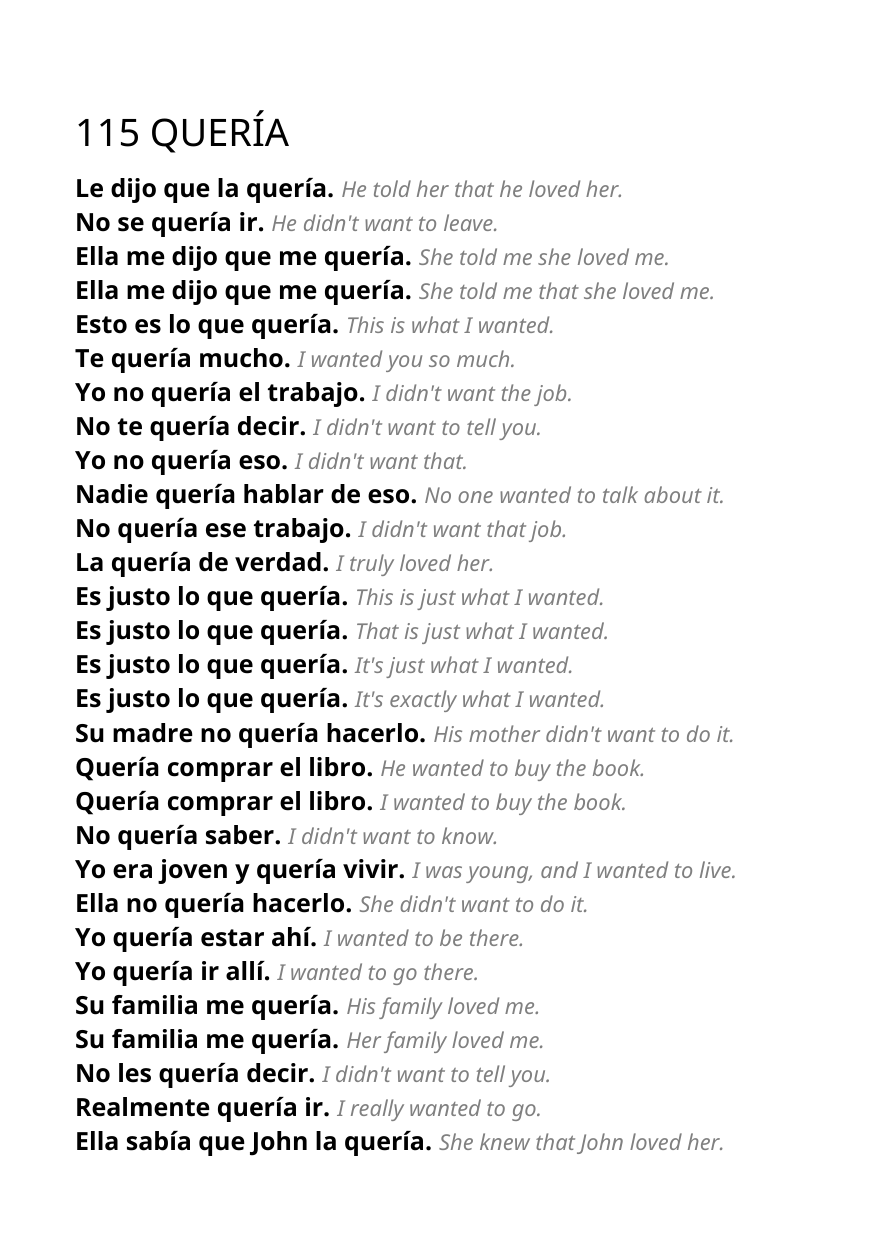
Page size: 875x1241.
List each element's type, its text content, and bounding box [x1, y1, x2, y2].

text Esto es lo que quería. This is what I wanted. [75, 306, 799, 341]
subtitle 115 QUERÍA [75, 106, 799, 158]
text No se quería ir. He didn't want to leave. [75, 204, 799, 238]
text Yo era joven y quería vivir. I was young, and I wanted to live. [75, 851, 799, 886]
text No quería saber. I didn't want to know. [75, 817, 799, 851]
text Es justo lo que quería. This is just what I wanted. [75, 579, 799, 613]
text Quería comprar el libro. He wanted to buy the book. [75, 749, 799, 783]
text No les quería decir. I didn't want to tell you. [75, 1056, 799, 1090]
text Te quería mucho. I wanted you so much. [75, 341, 799, 374]
text Su madre no quería hacerlo. His mother didn't want to do it. [75, 715, 799, 749]
text No quería ese trabajo. I didn't want that job. [75, 511, 799, 545]
text Yo quería ir allí. I wanted to go there. [75, 954, 799, 988]
text Es justo lo que quería. That is just what I wanted. [75, 613, 799, 647]
text Ella sabía que John la quería. She knew that John loved her. [75, 1124, 799, 1158]
text Nadie quería hablar de eso. No one wanted to talk about it. [75, 477, 799, 511]
text Su familia me quería. Her family loved me. [75, 1022, 799, 1056]
text Ella me dijo que me quería. She told me that she loved me. [75, 272, 799, 306]
text Le dijo que la quería. He told her that he loved her. [75, 170, 799, 204]
text Ella me dijo que me quería. She told me she loved me. [75, 238, 799, 272]
text Su familia me quería. His family loved me. [75, 988, 799, 1022]
text Ella no quería hacerlo. She didn't want to do it. [75, 886, 799, 919]
text Quería comprar el libro. I wanted to buy the book. [75, 783, 799, 817]
text La quería de verdad. I truly loved her. [75, 545, 799, 579]
text Es justo lo que quería. It's just what I wanted. [75, 647, 799, 681]
text Yo no quería eso. I didn't want that. [75, 443, 799, 477]
text Yo no quería el trabajo. I didn't want the job. [75, 374, 799, 409]
text Es justo lo que quería. It's exactly what I wanted. [75, 681, 799, 715]
text Realmente quería ir. I really wanted to go. [75, 1090, 799, 1124]
text Yo quería estar ahí. I wanted to be there. [75, 919, 799, 954]
text No te quería decir. I didn't want to tell you. [75, 409, 799, 443]
